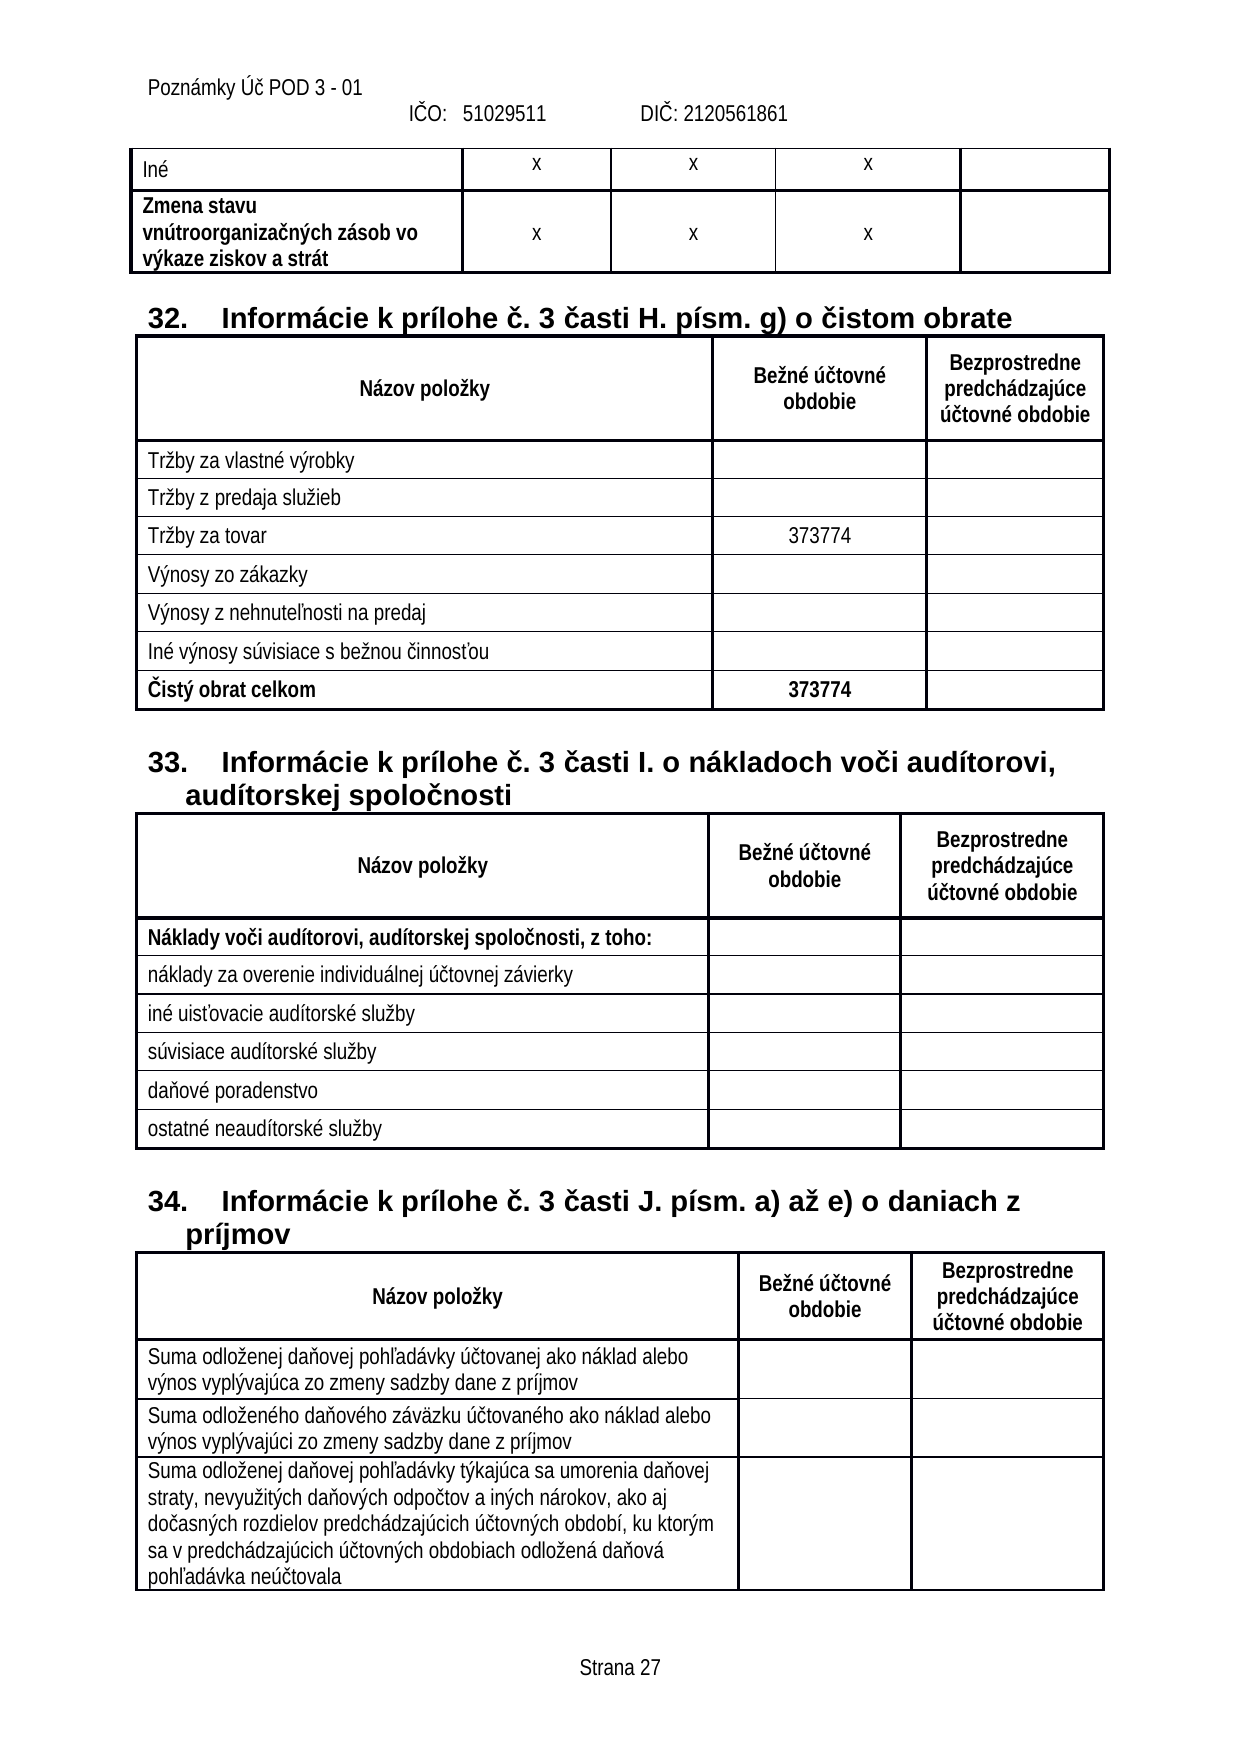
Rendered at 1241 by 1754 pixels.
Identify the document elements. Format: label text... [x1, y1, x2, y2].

table_cell [913, 1458, 1102, 1589]
table_cell Náklady voči audítorovi, audítorskej spoločnosti, z toho: [138, 920, 707, 955]
table_cell [740, 1341, 910, 1397]
table_cell [710, 1110, 899, 1147]
table_cell [962, 149, 1108, 189]
table_cell Výnosy zo zákazky [138, 555, 711, 593]
table_cell x [776, 149, 959, 189]
table_cell x [776, 192, 959, 271]
table_cell [913, 1341, 1102, 1397]
table_cell [714, 442, 925, 477]
table_cell ostatné neaudítorské služby [138, 1110, 707, 1147]
table_cell [928, 442, 1102, 477]
table_cell [928, 632, 1102, 669]
table_cell Iné výnosy súvisiace s bežnou činnosťou [138, 632, 711, 669]
table_cell [902, 995, 1102, 1032]
title Informácie k prílohe č. 3 časti J. písm. a) až e) o daniach z príjmov [148, 1184, 1092, 1251]
table_cell [740, 1458, 910, 1589]
table_cell [710, 995, 899, 1032]
table_cell [913, 1399, 1102, 1456]
table_cell Zmena stavu vnútroorganizačných zásob vo výkaze ziskov a strát [133, 192, 461, 271]
table_header Bezprostredne predchádzajúce účtovné obdobie [913, 1254, 1102, 1338]
table_cell Tržby za tovar [138, 517, 711, 554]
title Informácie k prílohe č. 3 časti I. o nákladoch voči audítorovi, audítorskej spoločnosti [148, 745, 1092, 812]
table_cell iné uisťovacie audítorské služby [138, 995, 707, 1032]
table_cell [710, 956, 899, 993]
table_cell x [464, 149, 610, 189]
table_cell [710, 1071, 899, 1109]
table_cell [710, 920, 899, 955]
table_header Názov položky [138, 338, 711, 439]
table_cell [902, 1110, 1102, 1147]
table_cell náklady za overenie individuálnej účtovnej závierky [138, 956, 707, 993]
table_cell Čistý obrat celkom [138, 671, 711, 708]
table_cell Výnosy z nehnuteľnosti na predaj [138, 594, 711, 631]
table_cell x [464, 192, 610, 271]
table_cell x [612, 149, 775, 189]
table_cell [962, 192, 1108, 271]
table_cell [740, 1399, 910, 1456]
table_header Bežné účtovné obdobie [714, 338, 925, 439]
table_cell 373774 [714, 517, 925, 554]
table_cell [714, 632, 925, 669]
table_header Názov položky [138, 815, 707, 916]
table_cell [714, 479, 925, 516]
title Informácie k prílohe č. 3 časti H. písm. g) o čistom obrate [148, 301, 1092, 334]
table_cell [928, 517, 1102, 554]
table_cell Suma odloženého daňového záväzku účtovaného ako náklad alebo výnos vyplývajúci zo zmeny sadzby dane z príjmov [138, 1400, 737, 1456]
table_cell Suma odloženej daňovej pohľadávky týkajúca sa umorenia daňovej straty, nevyužitých daňových odpočtov a iných nárokov, ako aj dočasných rozdielov predchádzajúcich účtovných období, ku ktorým sa v predchádzajúcich účtovných obdobiach odložená daňová pohľadávka neúčtovala [138, 1458, 737, 1589]
table_cell [710, 1033, 899, 1070]
table_cell Tržby z predaja služieb [138, 479, 711, 516]
table_cell Suma odloženej daňovej pohľadávky účtovanej ako náklad alebo výnos vyplývajúca zo zmeny sadzby dane z príjmov [138, 1341, 737, 1397]
table_cell [714, 594, 925, 631]
table_header Názov položky [138, 1254, 737, 1338]
table_cell [928, 671, 1102, 708]
table_cell [928, 594, 1102, 631]
table_cell [902, 920, 1102, 955]
table_cell 373774 [714, 671, 925, 708]
table_cell Tržby za vlastné výrobky [138, 442, 711, 477]
table_header Bezprostredne predchádzajúce účtovné obdobie [928, 338, 1102, 439]
table_cell daňové poradenstvo [138, 1071, 707, 1109]
table_cell [902, 956, 1102, 993]
table_cell [928, 555, 1102, 593]
table_cell [902, 1071, 1102, 1109]
table_cell Iné [133, 149, 461, 189]
table_header Bežné účtovné obdobie [710, 815, 899, 916]
table_cell [714, 555, 925, 593]
table_cell súvisiace audítorské služby [138, 1033, 707, 1070]
table_cell [928, 479, 1102, 516]
table_cell [902, 1033, 1102, 1070]
table_cell x [612, 192, 775, 271]
table_header Bezprostredne predchádzajúce účtovné obdobie [902, 815, 1102, 916]
table_header Bežné účtovné obdobie [740, 1254, 910, 1338]
